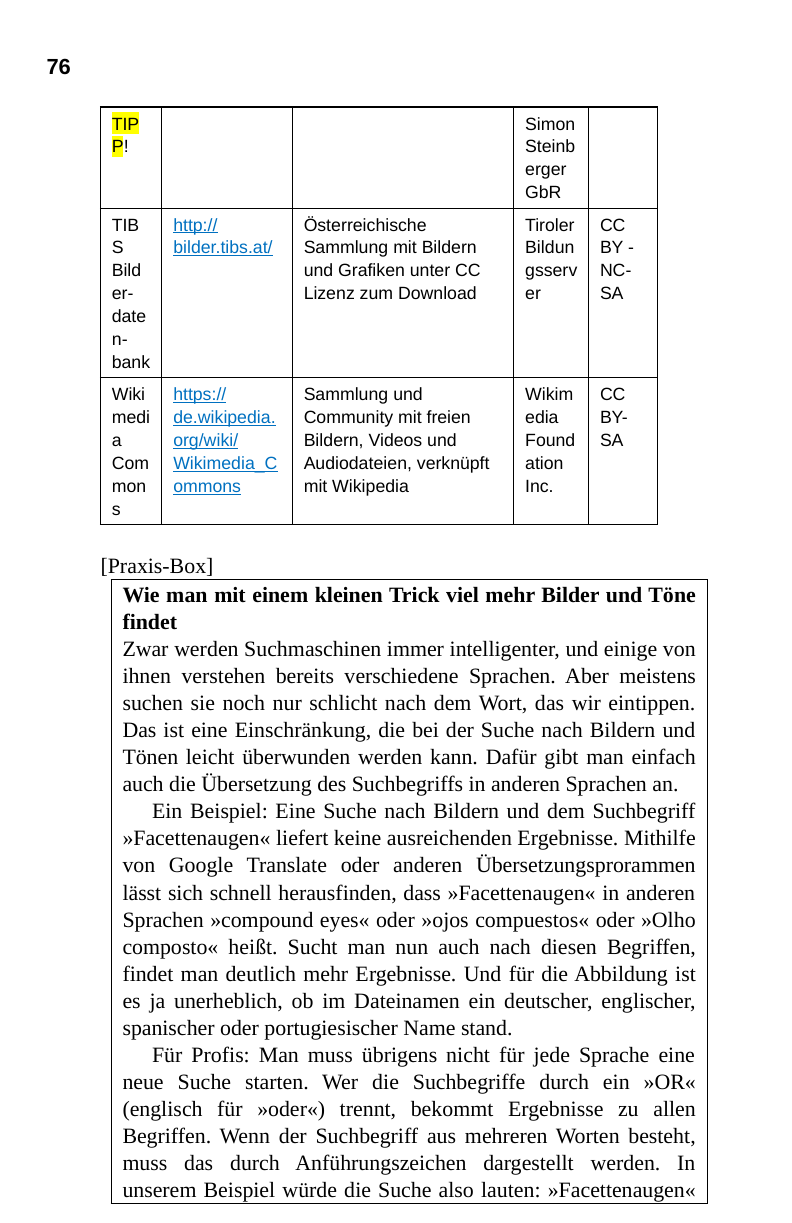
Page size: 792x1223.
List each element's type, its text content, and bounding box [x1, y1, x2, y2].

table_cell https://de.wikipedia.org/wiki/Wikimedia_Commons [162, 378, 292, 524]
table_cell TIBS Bilder­daten­bank [101, 209, 161, 377]
table_cell Wikimedia Foundation Inc. [514, 378, 588, 524]
table_cell CC BY-SA [589, 378, 657, 524]
table_cell CC BY -NC-SA [589, 209, 657, 377]
table_header Wie man mit einem kleinen Trick viel mehr Bilder und Töne findet Zwar werden Suchmaschinen immer intelligenter, und einige von ihnen verstehen bereits verschiedene Sprachen. Aber meistens suchen sie noch nur schlicht nach dem Wort, das wir eintippen. Das ist eine Einschränkung, die bei der Suche nach Bildern und Tönen leicht überwunden werden kann. Dafür gibt man einfach auch die Übersetzung des Suchbegriffs in anderen Sprachen an. Ein Beispiel: Eine Suche nach Bildern und dem Suchbegriff »Facettenaugen« liefert keine ausreichenden Ergebnisse. Mithilfe von Google Translate oder anderen Übersetzungsprorammen lässt sich schnell herausfinden, dass »Facettenaugen« in anderen Sprachen »compound eyes« oder »ojos compuestos« oder »Olho composto« heißt. Sucht man nun auch nach diesen Begriffen, findet man deutlich mehr Ergebnisse. Und für die Abbildung ist es ja unerheblich, ob im Dateinamen ein deutscher, englischer, spanischer oder portugiesischer Name stand. Für Profis: Man muss übrigens nicht für jede Sprache eine neue Suche starten. Wer die Suchbegriffe durch ein »OR« (englisch für »oder«) trennt, bekommt Ergebnisse zu allen Begriffen. Wenn der Suchbegriff aus mehreren Worten besteht, muss das durch Anführungszeichen dargestellt werden. In unserem Beispiel würde die Suche also lauten: »Facettenaugen« [112, 580, 707, 1203]
table_cell Simon Steinberger GbR [514, 108, 588, 207]
table_cell [589, 108, 657, 207]
table_cell Wikimedia Commons [101, 378, 161, 524]
table_cell http://bilder.tibs.at/ [162, 209, 292, 377]
text [Praxis-Box] [100, 552, 691, 579]
table_cell [293, 108, 513, 207]
table_cell [162, 108, 292, 207]
table_cell TIPP! [101, 108, 161, 207]
table_cell Tiroler Bildungsserver [514, 209, 588, 377]
table_cell Sammlung und Community mit freien Bildern, Videos und Audiodateien, verknüpft mit Wikipedia [293, 378, 513, 524]
table_cell Österreichische Sammlung mit Bildern und Grafiken unter CC Lizenz zum Download [293, 209, 513, 377]
